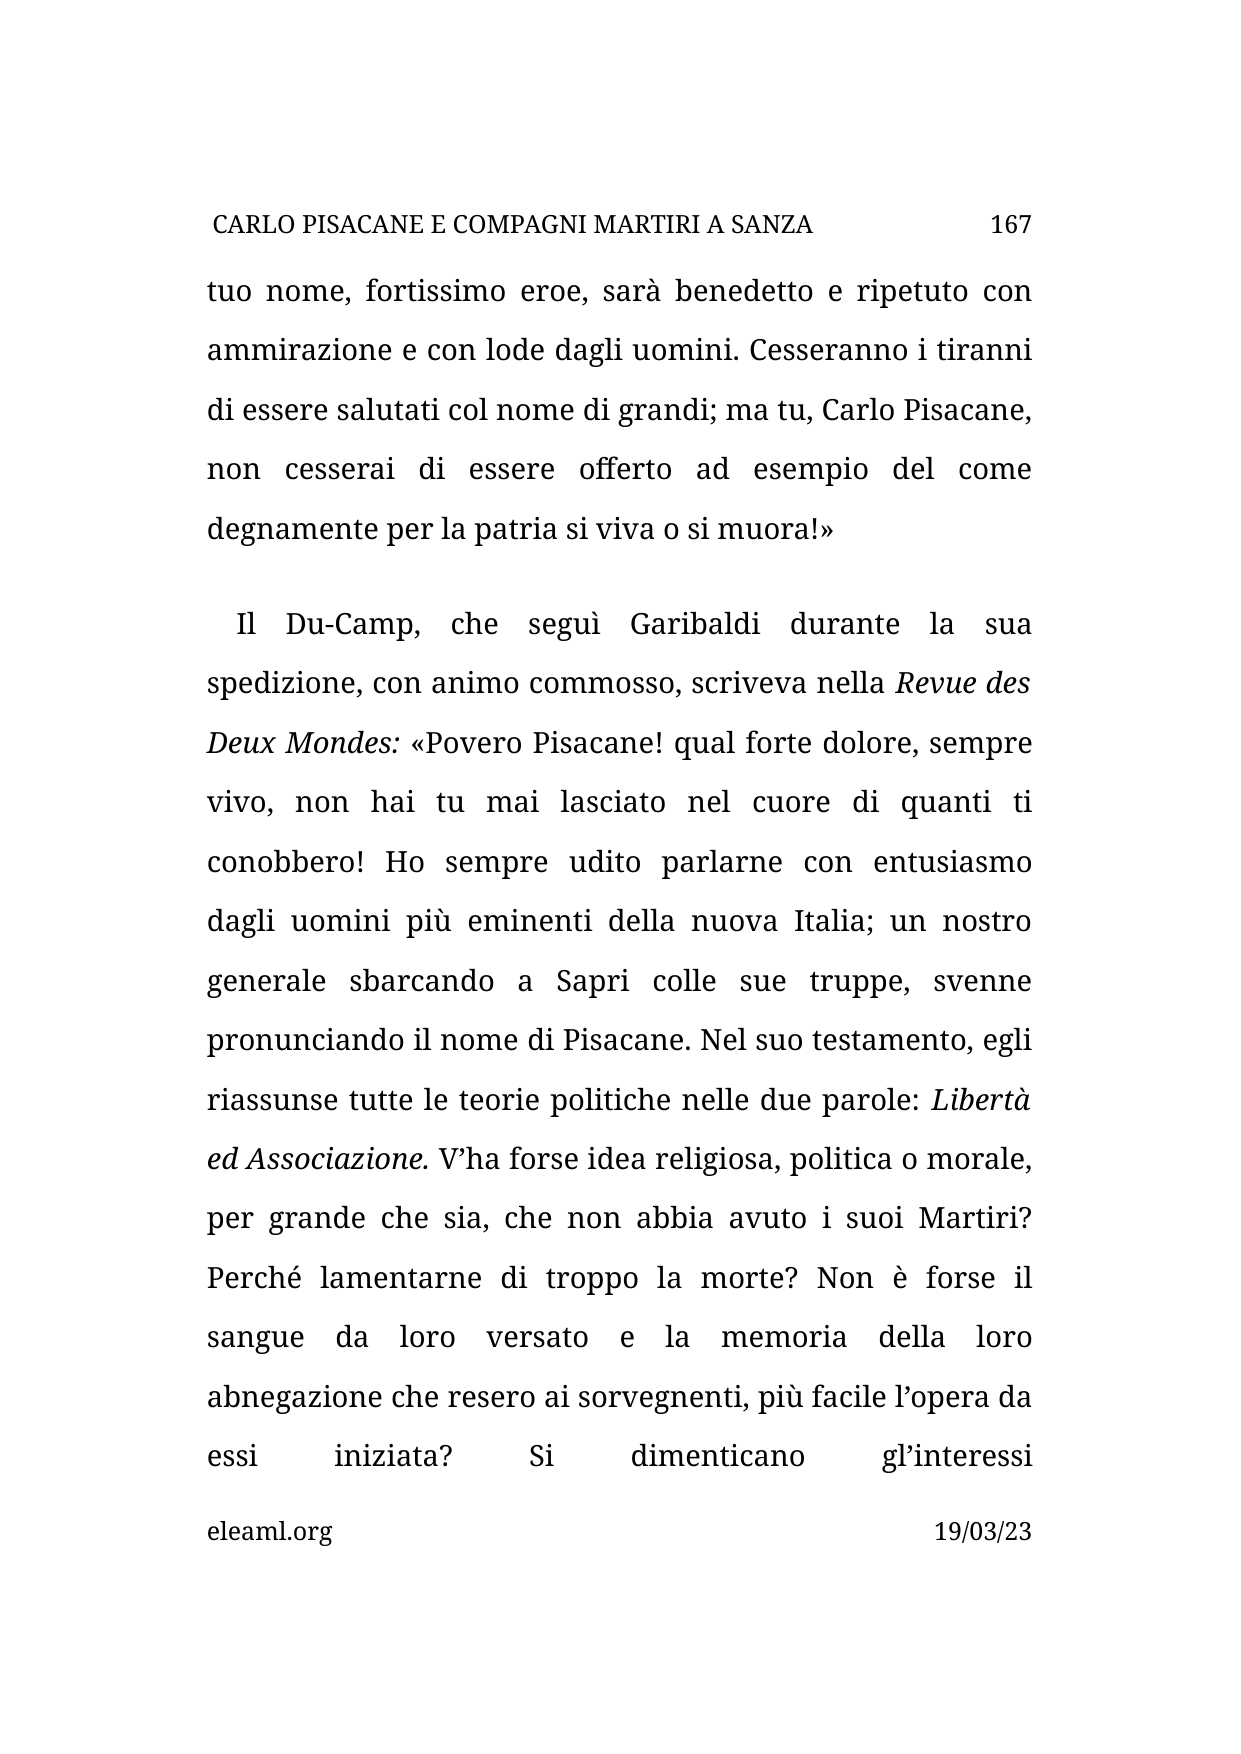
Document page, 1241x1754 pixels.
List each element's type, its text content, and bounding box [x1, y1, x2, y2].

text tuo nome, fortissimo eroe, sarà benedetto e ripetuto con ammirazione e con lode dagli uomini. Cesseranno i tiranni di essere salutati col nome di grandi; ma tu, Carlo Pisacane, non cesserai di essere offerto ad esempio del come degnamente per la patria si viva o si muora!» [207, 270, 1033, 548]
text Il Du-Camp, che seguì Garibaldi durante la sua spedizione, con animo commosso, scriveva nella Revue des Deux Mondes: «Povero Pisacane! qual forte dolore, sempre vivo, non hai tu mai lasciato nel cuore di quanti ti conobbero! Ho sempre udito parlarne con entusiasmo dagli uomini più eminenti della nuova Italia; un nostro generale sbarcando a Sapri colle sue truppe, svenne pronunciando il nome di Pisacane. Nel suo testamento, egli riassunse tutte le teorie politiche nelle due parole: Libertà ed Associazione. V’ha forse idea religiosa, politica o morale, per grande che sia, che non abbia avuto i suoi Martiri? Perché lamentarne di troppo la morte? Non è forse il sangue da loro versato e la memoria della loro abnegazione che resero ai sorvegnenti, più facile l’opera da essi iniziata? Si dimenticano gl’interessi [207, 603, 1033, 1475]
